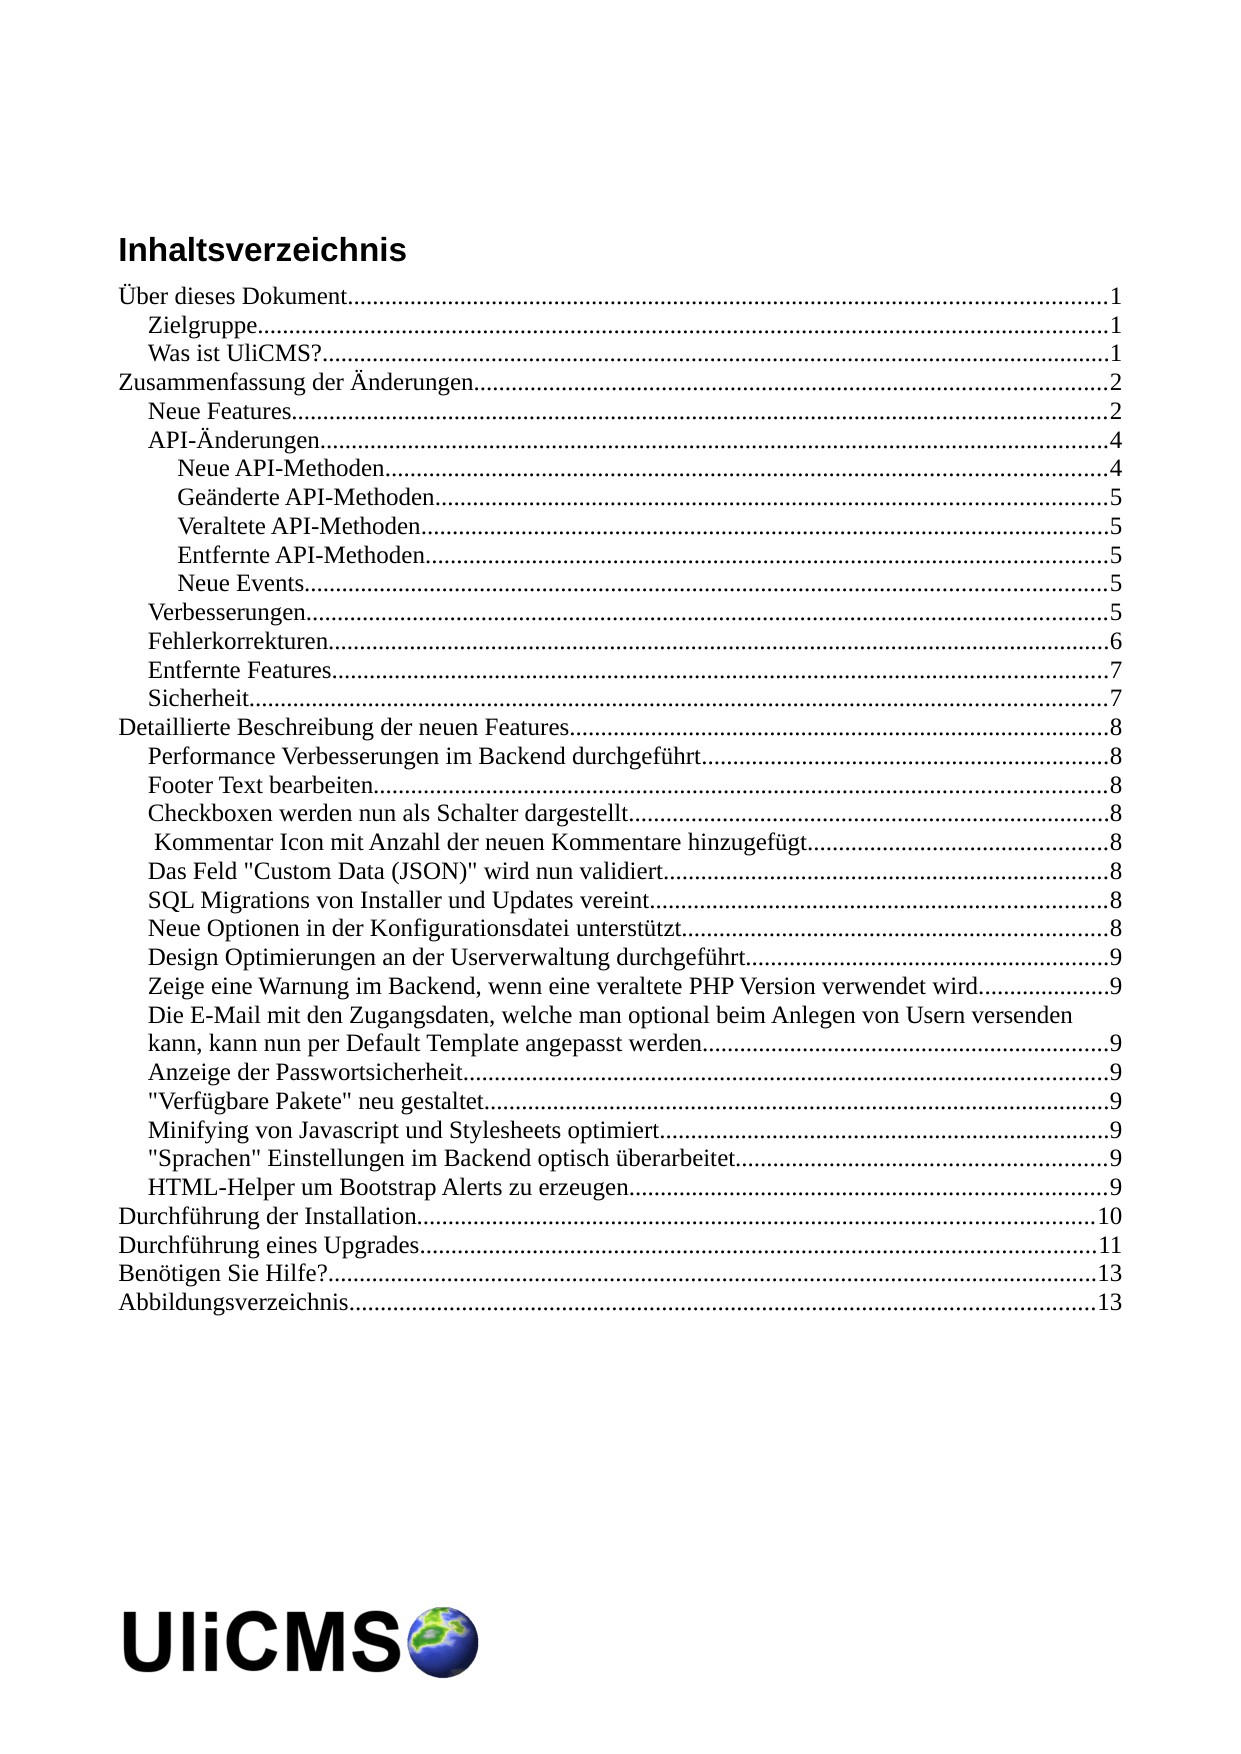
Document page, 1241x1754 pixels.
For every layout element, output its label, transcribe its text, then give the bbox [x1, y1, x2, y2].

text Zielgruppe 1 [148, 310, 1122, 338]
text HTML-Helper um Bootstrap Alerts zu erzeugen 9 [148, 1172, 1122, 1201]
text Neue API-Methoden 4 [177, 453, 1122, 482]
text Zusammenfassung der Änderungen 2 [118, 367, 1122, 396]
text Sicherheit 7 [148, 683, 1122, 712]
text Minifying von Javascript und Stylesheets optimiert 9 [148, 1115, 1122, 1143]
text Zeige eine Warnung im Backend, wenn eine veraltete PHP Version verwendet wird. 9 [148, 971, 1122, 1000]
text Entfernte Features 7 [148, 655, 1122, 683]
text Veraltete API-Methoden 5 [177, 511, 1122, 540]
text Das Feld "Custom Data (JSON)" wird nun validiert 8 [148, 856, 1122, 885]
text Design Optimierungen an der Userverwaltung durchgeführt 9 [148, 942, 1122, 971]
text Verbesserungen 5 [148, 597, 1122, 626]
text Abbildungsverzeichnis 13 [118, 1287, 1122, 1316]
text "Sprachen" Einstellungen im Backend optisch überarbeitet 9 [148, 1143, 1122, 1172]
text Anzeige der Passwortsicherheit 9 [148, 1057, 1122, 1086]
text SQL Migrations von Installer und Updates vereint 8 [148, 885, 1122, 913]
text Footer Text bearbeiten 8 [148, 770, 1122, 798]
text Neue Events 5 [177, 568, 1122, 597]
text Performance Verbesserungen im Backend durchgeführt 8 [148, 741, 1122, 770]
text Die E-Mail mit den Zugangsdaten, welche man optional beim Anlegen von Usern versenden kann, kann nun per Default Template angepasst werden. 9 [148, 1000, 1122, 1057]
text Fehlerkorrekturen 6 [148, 626, 1122, 655]
subtitle Inhaltsverzeichnis [118, 230, 1122, 268]
text Neue Optionen in der Konfigurationsdatei unterstützt 8 [148, 913, 1122, 942]
text Was ist UliCMS? 1 [148, 338, 1122, 367]
text API-Änderungen 4 [148, 425, 1122, 453]
text Über dieses Dokument 1 [118, 281, 1122, 310]
text "Verfügbare Pakete" neu gestaltet 9 [148, 1086, 1122, 1115]
text Detaillierte Beschreibung der neuen Features 8 [118, 712, 1122, 741]
text Geänderte API-Methoden 5 [177, 482, 1122, 511]
text Neue Features 2 [148, 396, 1122, 425]
text Entfernte API-Methoden 5 [177, 540, 1122, 568]
text Durchführung der Installation 10 [118, 1201, 1122, 1230]
text Durchführung eines Upgrades 11 [118, 1230, 1122, 1258]
picture [118, 1607, 479, 1681]
text Checkboxen werden nun als Schalter dargestellt 8 [148, 798, 1122, 827]
text Kommentar Icon mit Anzahl der neuen Kommentare hinzugefügt 8 [148, 827, 1122, 856]
text Benötigen Sie Hilfe? 13 [118, 1258, 1122, 1287]
